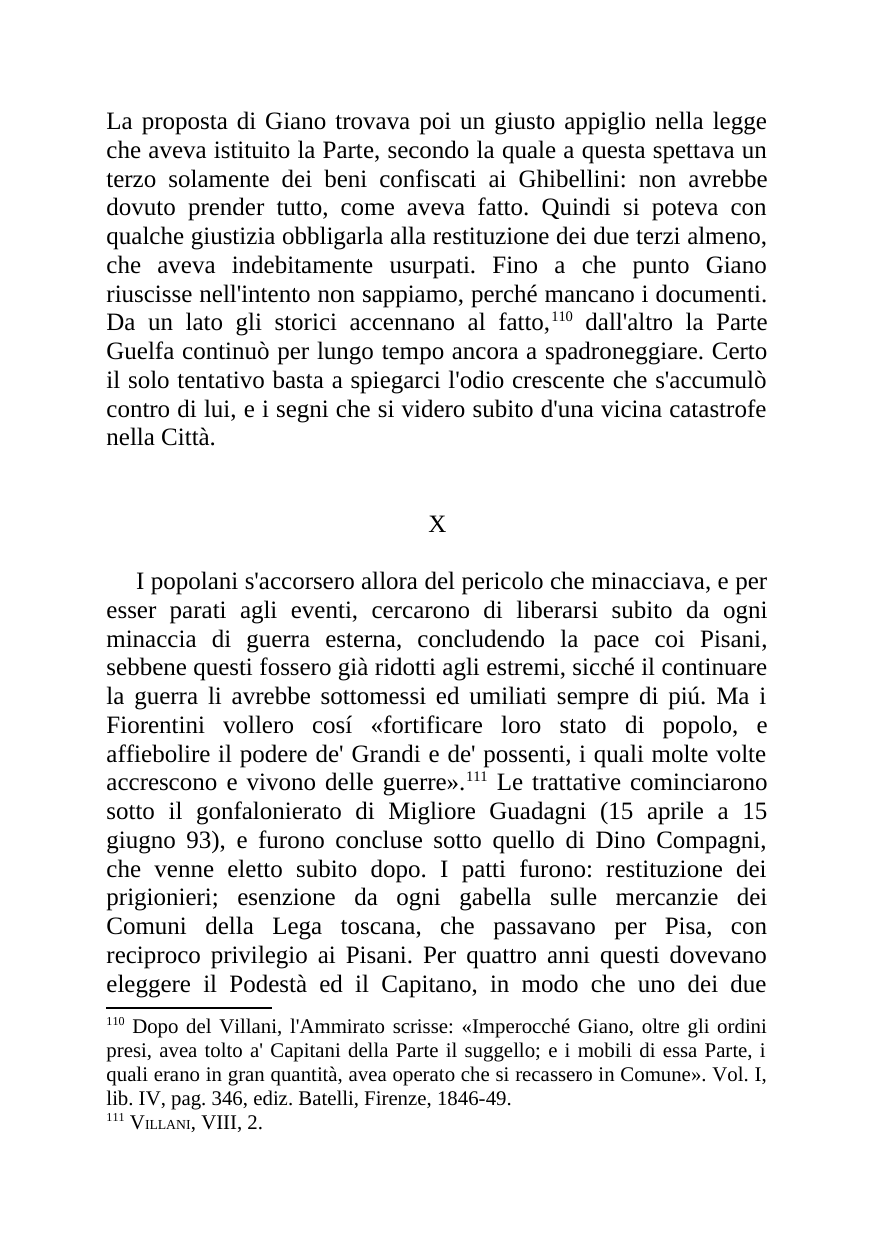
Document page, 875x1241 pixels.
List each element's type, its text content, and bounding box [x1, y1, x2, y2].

text Dopo del Villani, l'Ammirato scrisse: «Imperocché Giano, oltre gli ordini presi, avea tolto a' Capitani della Parte il suggello; e i mobili di essa Parte, i quali erano in gran quantità, avea operato che si recassero in Comune». Vol. I, lib. IV, pag. 346, ediz. Batelli, Firenze, 1846-49. [106, 1014, 768, 1110]
text Villani, VIII, 2. [106, 1110, 768, 1134]
text X [106, 509, 768, 537]
text I popolani s'accorsero allora del pericolo che minacciava, e per esser parati agli eventi, cercarono di liberarsi subito da ogni minaccia di guerra esterna, concludendo la pace coi Pisani, sebbene questi fossero già ridotti agli estremi, sicché il continuare la guerra li avrebbe sottomessi ed umiliati sempre di piú. Ma i Fiorentini vollero cosí «fortificare loro stato di popolo, e affiebolire il podere de' Grandi e de' possenti, i quali molte volte accrescono e vivono delle guerre». Le trattative cominciarono sotto il gonfalonierato di Migliore Guadagni (15 aprile a 15 giugno 93), e furono concluse sotto quello di Dino Compagni, che venne eletto subito dopo. I patti furono: restituzione dei prigionieri; esenzione da ogni gabella sulle mercanzie dei Comuni della Lega toscana, che passavano per Pisa, con reciproco privilegio ai Pisani. Per quattro anni questi dovevano eleggere il Podestà ed il Capitano, in modo che uno dei due [106, 566, 768, 997]
text La proposta di Giano trovava poi un giusto appiglio nella legge che aveva istituito la Parte, secondo la quale a questa spettava un terzo solamente dei beni confiscati ai Ghibellini: non avrebbe dovuto prender tutto, come aveva fatto. Quindi si poteva con qualche giustizia obbligarla alla restituzione dei due terzi almeno, che aveva indebitamente usurpati. Fino a che punto Giano riuscisse nell'intento non sappiamo, perché mancano i documenti. Da un lato gli storici accennano al fatto, dall'altro la Parte Guelfa continuò per lungo tempo ancora a spadroneggiare. Certo il solo tentativo basta a spiegarci l'odio crescente che s'accumulò contro di lui, e i segni che si videro subito d'una vicina catastrofe nella Città. [106, 106, 768, 451]
